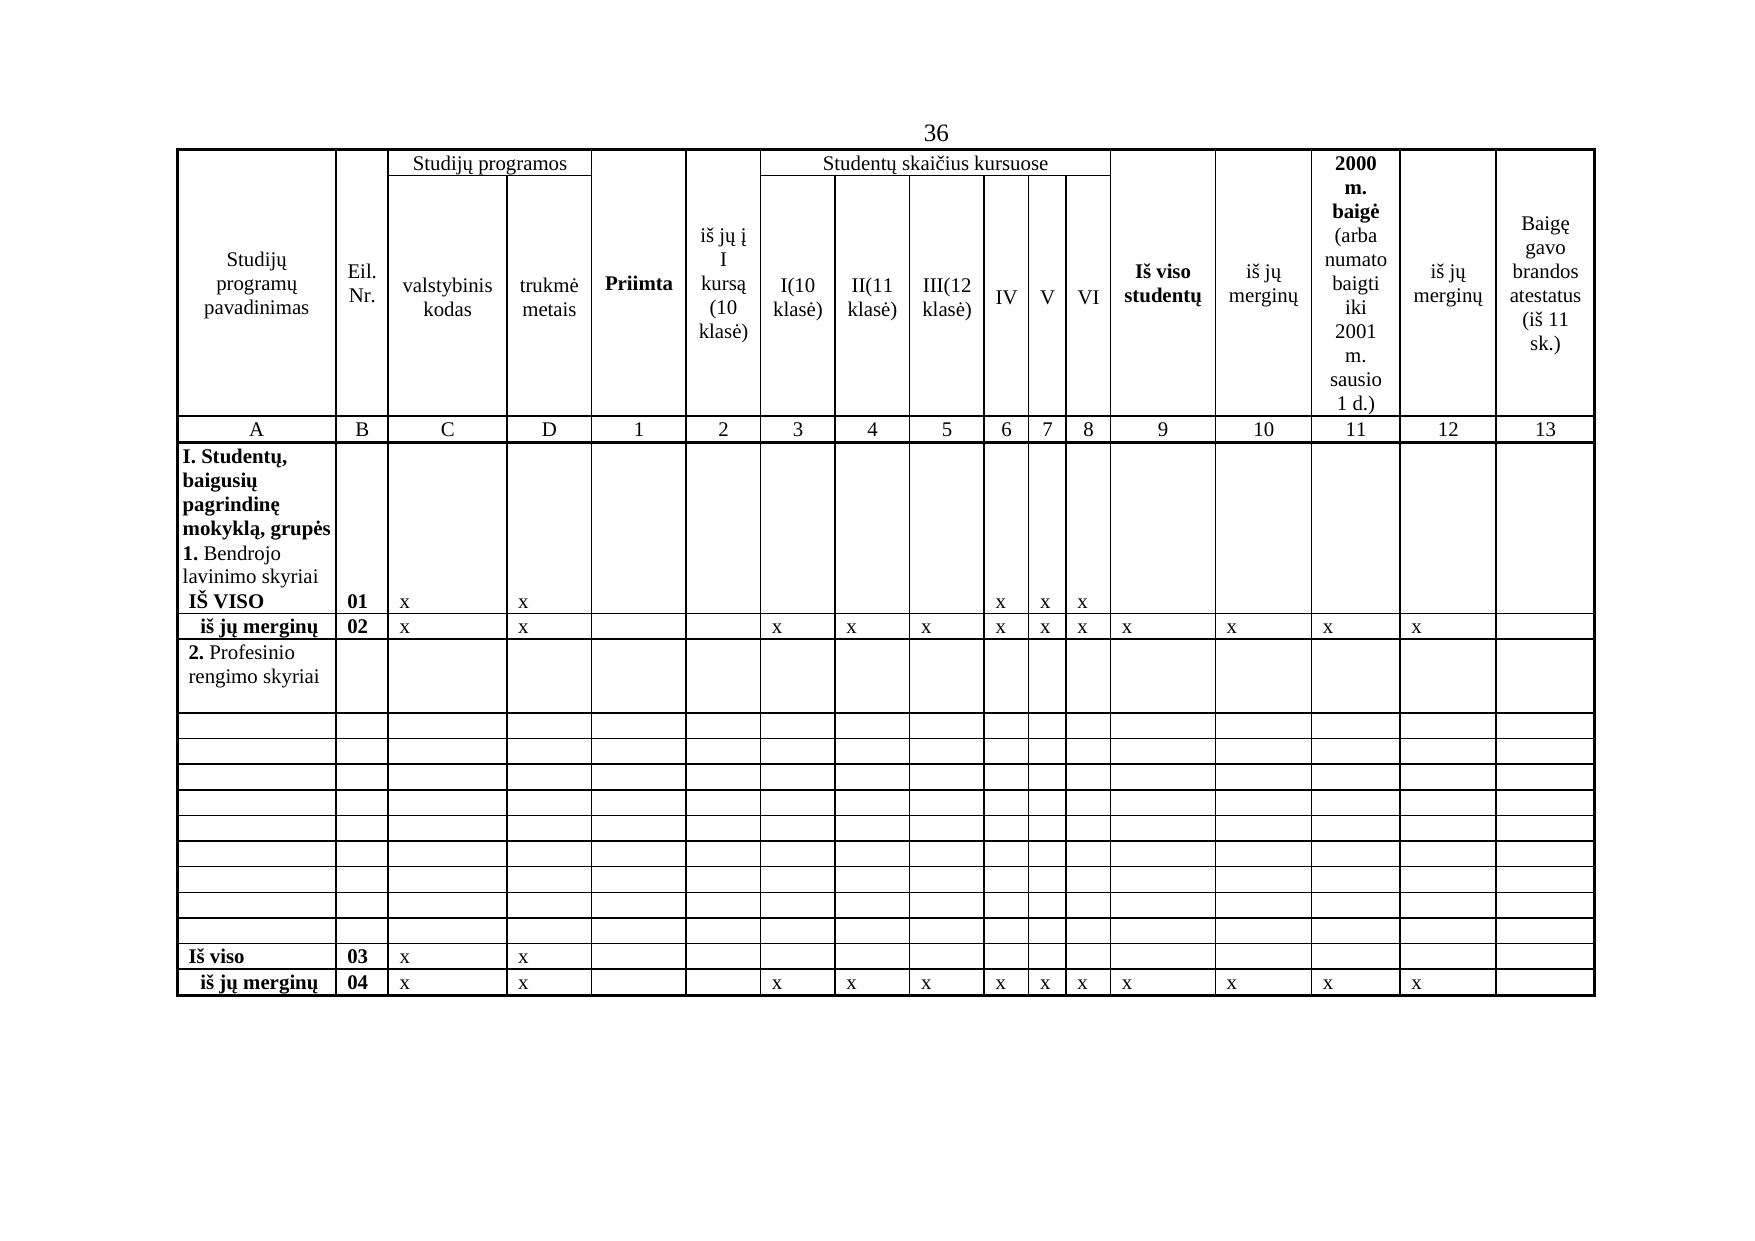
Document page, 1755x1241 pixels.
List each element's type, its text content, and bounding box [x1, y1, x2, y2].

table_cell [508, 444, 591, 588]
table_cell valstybinis kodas [389, 176, 506, 415]
table_cell [389, 842, 506, 866]
table_cell [1029, 842, 1065, 866]
table_cell 13 [1497, 417, 1593, 441]
table_cell [1067, 791, 1110, 814]
table_cell [1216, 688, 1311, 712]
table_cell [761, 919, 834, 943]
table_cell [1216, 444, 1311, 588]
table_cell [985, 791, 1028, 814]
table_cell [836, 893, 909, 917]
table_cell [508, 714, 591, 738]
table_cell [687, 765, 760, 789]
table_cell [592, 444, 685, 588]
table_header iš jų į I kursą (10 klasė) [687, 151, 760, 415]
table_cell [687, 444, 760, 588]
table_cell [1312, 739, 1399, 763]
table_cell [761, 842, 834, 866]
table_cell [1312, 714, 1399, 738]
table_cell [1312, 640, 1399, 688]
table_header Studijų programos [389, 151, 591, 175]
table_cell [337, 893, 387, 917]
table_cell [1401, 640, 1495, 688]
table_cell [910, 589, 983, 613]
table_cell [1111, 842, 1215, 866]
table_cell x [1111, 614, 1215, 638]
table_cell I(10 klasė) [761, 176, 834, 415]
table_cell [508, 842, 591, 866]
table_cell x [1029, 614, 1065, 638]
table_cell [1216, 739, 1311, 763]
table_cell [389, 640, 506, 688]
table_cell [179, 739, 335, 763]
table_cell [1497, 640, 1593, 688]
table_cell 01 [337, 589, 387, 613]
table_cell [761, 589, 834, 613]
table_cell 4 [836, 417, 909, 441]
table_cell [910, 739, 983, 763]
table_cell [910, 919, 983, 943]
table_cell [1067, 919, 1110, 943]
table_cell [761, 688, 834, 712]
table_cell [1111, 714, 1215, 738]
table_cell [1497, 739, 1593, 763]
table_cell [592, 893, 685, 917]
table_cell x [1111, 970, 1215, 994]
table_cell [1067, 714, 1110, 738]
table_cell [1216, 714, 1311, 738]
table_cell [1401, 867, 1495, 891]
table_cell [592, 867, 685, 891]
table_cell x [1216, 970, 1311, 994]
table_cell [389, 816, 506, 840]
table_cell [1497, 944, 1593, 968]
table_cell x [1401, 970, 1495, 994]
table_cell [179, 765, 335, 789]
table_header iš jų merginų [1401, 151, 1495, 415]
table_cell [1497, 893, 1593, 917]
table_cell [1216, 640, 1311, 688]
table_cell x [508, 589, 591, 613]
table_cell [761, 640, 834, 688]
table_cell 12 [1401, 417, 1495, 441]
table_cell 5 [910, 417, 983, 441]
table_cell [337, 739, 387, 763]
table_cell [1067, 444, 1110, 588]
table_cell [1111, 893, 1215, 917]
table_cell [1497, 867, 1593, 891]
table_cell x [508, 944, 591, 968]
table_cell [592, 714, 685, 738]
table_header 2000 m. baigė (arba numato baigti iki 2001 m. sausio 1 d.) [1312, 151, 1399, 415]
table_cell 6 [985, 417, 1028, 441]
table_cell [761, 944, 834, 968]
table_cell [687, 970, 760, 994]
table_cell [836, 842, 909, 866]
table_cell [592, 614, 685, 638]
table_cell [910, 867, 983, 891]
table_cell [1067, 640, 1110, 688]
table_cell [389, 444, 506, 588]
table_cell [1111, 944, 1215, 968]
table_cell [1401, 589, 1495, 613]
table_cell [910, 688, 983, 712]
table_cell x [985, 970, 1028, 994]
table_cell [910, 640, 983, 688]
table_cell [1029, 765, 1065, 789]
table_cell [592, 842, 685, 866]
table_cell [1312, 765, 1399, 789]
table_cell [1312, 688, 1399, 712]
table_cell [1216, 765, 1311, 789]
table_cell [1216, 842, 1311, 866]
table_cell [1029, 714, 1065, 738]
table_cell x [389, 944, 506, 968]
table_cell [910, 944, 983, 968]
table_cell [687, 893, 760, 917]
table_cell IV [985, 176, 1028, 415]
table_cell [1312, 919, 1399, 943]
table_cell [337, 791, 387, 814]
table_cell [836, 791, 909, 814]
table_cell [1401, 444, 1495, 588]
table_cell II(11 klasė) [836, 176, 909, 415]
table_cell x [836, 970, 909, 994]
table_cell [508, 867, 591, 891]
table_cell [337, 842, 387, 866]
table_cell [687, 739, 760, 763]
table_cell [389, 688, 506, 712]
table_cell [1111, 791, 1215, 814]
table_cell [1216, 867, 1311, 891]
table_cell [761, 765, 834, 789]
table_cell [337, 688, 387, 712]
table_cell V [1029, 176, 1065, 415]
table_cell 9 [1111, 417, 1215, 441]
table_cell [1029, 791, 1065, 814]
table_cell x [389, 589, 506, 613]
table_cell [1111, 640, 1215, 688]
table_cell [985, 640, 1028, 688]
table_cell [389, 714, 506, 738]
table_cell x [1401, 614, 1495, 638]
table_cell [592, 791, 685, 814]
table_cell [337, 919, 387, 943]
table_cell [910, 842, 983, 866]
table_cell Iš viso [179, 944, 335, 968]
table_cell [592, 970, 685, 994]
table_cell [1312, 589, 1399, 613]
table_cell [1497, 970, 1593, 994]
table_cell [1497, 688, 1593, 712]
table_cell [687, 640, 760, 688]
table_cell x [985, 614, 1028, 638]
table_cell [687, 589, 760, 613]
table_cell [687, 944, 760, 968]
table_cell [1401, 919, 1495, 943]
table_cell [1029, 816, 1065, 840]
table_cell [508, 640, 591, 688]
table_cell x [389, 614, 506, 638]
table_cell [1401, 688, 1495, 712]
table_cell x [1067, 970, 1110, 994]
table_cell [179, 816, 335, 840]
table_cell [592, 688, 685, 712]
table_cell x [1067, 589, 1110, 613]
table_cell [687, 614, 760, 638]
table_cell x [1312, 614, 1399, 638]
table_cell [508, 765, 591, 789]
table_cell x [1029, 970, 1065, 994]
table_cell [910, 765, 983, 789]
table_cell [1401, 816, 1495, 840]
table_cell [1216, 893, 1311, 917]
table_cell [1497, 791, 1593, 814]
table_cell [985, 842, 1028, 866]
table_cell [1029, 444, 1065, 588]
table_cell [687, 791, 760, 814]
table_cell x [1029, 589, 1065, 613]
table_cell [985, 919, 1028, 943]
table_cell [389, 919, 506, 943]
table_cell [508, 893, 591, 917]
table_cell [1216, 791, 1311, 814]
table_cell x [508, 970, 591, 994]
table_cell x [910, 970, 983, 994]
table_cell [687, 714, 760, 738]
table_cell VI [1067, 176, 1110, 415]
table_cell [836, 739, 909, 763]
table_cell 02 [337, 614, 387, 638]
table_cell [337, 714, 387, 738]
table_cell [337, 444, 387, 588]
table_cell x [910, 614, 983, 638]
table_cell [1216, 816, 1311, 840]
table_cell [761, 893, 834, 917]
table_cell [592, 944, 685, 968]
table_cell [1401, 944, 1495, 968]
table_cell [1029, 640, 1065, 688]
table_cell [337, 640, 387, 688]
table_cell [389, 739, 506, 763]
table_cell 2 [687, 417, 760, 441]
table_cell [687, 842, 760, 866]
table_cell 10 [1216, 417, 1311, 441]
table_cell [836, 867, 909, 891]
table_cell [1312, 444, 1399, 588]
table_cell [1312, 893, 1399, 917]
table_cell [1497, 714, 1593, 738]
table_cell 7 [1029, 417, 1065, 441]
table_cell [337, 816, 387, 840]
table_cell Iš viso [179, 589, 335, 613]
table_cell [179, 688, 335, 712]
table_cell [389, 765, 506, 789]
table_cell x [836, 614, 909, 638]
table_cell [1067, 944, 1110, 968]
table_cell [1497, 919, 1593, 943]
table_cell [1401, 765, 1495, 789]
table_header Eil. Nr. [337, 151, 387, 415]
table_cell [687, 867, 760, 891]
table_cell [179, 893, 335, 917]
table_cell [1216, 944, 1311, 968]
table_cell [592, 919, 685, 943]
table_cell [1216, 589, 1311, 613]
table_cell x [985, 589, 1028, 613]
table_cell [687, 816, 760, 840]
table_cell [1067, 867, 1110, 891]
table_cell [1401, 714, 1495, 738]
table_cell [508, 739, 591, 763]
table_cell [508, 791, 591, 814]
table_cell [1497, 614, 1593, 638]
table_cell x [761, 614, 834, 638]
table_cell [1312, 816, 1399, 840]
table_cell [1111, 816, 1215, 840]
table_cell [985, 944, 1028, 968]
table_cell [592, 589, 685, 613]
table_cell trukmė metais [508, 176, 591, 415]
table_cell [761, 739, 834, 763]
table_cell 03 [337, 944, 387, 968]
table_cell [1401, 893, 1495, 917]
table_cell 8 [1067, 417, 1110, 441]
table_cell [985, 867, 1028, 891]
table_cell [985, 714, 1028, 738]
table_cell [1111, 765, 1215, 789]
table_header Studentų skaičius kursuose [761, 151, 1110, 175]
table_cell [1497, 444, 1593, 588]
table_cell [1312, 791, 1399, 814]
table_cell [985, 765, 1028, 789]
table_cell 2. Profesinio rengimo skyriai [179, 640, 335, 688]
table_cell [1067, 765, 1110, 789]
table_cell iš jų merginų [179, 970, 335, 994]
table_cell I. Studentų, baigusių pagrindinę mokyklą, grupės 1. Bendrojo lavinimo skyriai [179, 444, 335, 588]
table_cell [179, 714, 335, 738]
table_cell [337, 765, 387, 789]
table_cell [1111, 867, 1215, 891]
table_cell [985, 816, 1028, 840]
table_cell x [508, 614, 591, 638]
table_cell [836, 816, 909, 840]
table_cell [910, 444, 983, 588]
table_header Priimta [592, 151, 685, 415]
table_cell B [337, 417, 387, 441]
table_cell [1067, 893, 1110, 917]
table_cell [1111, 739, 1215, 763]
table_cell [836, 714, 909, 738]
table_header Iš viso studentų [1111, 151, 1215, 415]
table_cell [389, 791, 506, 814]
table_cell [761, 867, 834, 891]
table_cell [1029, 739, 1065, 763]
table_cell [1067, 688, 1110, 712]
table_cell [836, 589, 909, 613]
table_cell [761, 714, 834, 738]
table_cell [836, 944, 909, 968]
table_cell [389, 867, 506, 891]
table_cell C [389, 417, 506, 441]
table_cell III(12 klasė) [910, 176, 983, 415]
table_cell A [179, 417, 335, 441]
table_cell [1111, 589, 1215, 613]
table_cell [761, 791, 834, 814]
table_cell [1111, 688, 1215, 712]
table_cell [1401, 739, 1495, 763]
table_cell [1401, 842, 1495, 866]
table_cell [687, 919, 760, 943]
table_cell [1497, 765, 1593, 789]
table_cell [1497, 816, 1593, 840]
table_cell [1029, 944, 1065, 968]
table_cell [1111, 444, 1215, 588]
table_cell [836, 765, 909, 789]
table_cell x [1312, 970, 1399, 994]
table_cell [1029, 919, 1065, 943]
table_cell D [508, 417, 591, 441]
table_cell [1067, 739, 1110, 763]
table_cell x [389, 970, 506, 994]
table_cell [389, 893, 506, 917]
table_cell [1497, 842, 1593, 866]
table_cell [836, 688, 909, 712]
table_cell [836, 444, 909, 588]
table_cell [1312, 842, 1399, 866]
table_cell [1312, 867, 1399, 891]
table_cell 11 [1312, 417, 1399, 441]
table_cell [508, 919, 591, 943]
table_cell [910, 816, 983, 840]
table_cell [592, 816, 685, 840]
table_cell [1216, 919, 1311, 943]
table_cell [1067, 816, 1110, 840]
table_cell [985, 739, 1028, 763]
table_cell [179, 791, 335, 814]
table_cell [687, 688, 760, 712]
table_cell [836, 640, 909, 688]
table_cell [1029, 893, 1065, 917]
table_cell [337, 867, 387, 891]
table_header Baigę gavo brandos atestatus (iš 11 sk.) [1497, 151, 1593, 415]
table_cell [910, 791, 983, 814]
table_cell [910, 893, 983, 917]
table_cell [985, 688, 1028, 712]
table_cell 3 [761, 417, 834, 441]
table_cell [761, 816, 834, 840]
table_cell [592, 739, 685, 763]
table_cell [592, 765, 685, 789]
table_cell [985, 893, 1028, 917]
table_cell [508, 688, 591, 712]
table_cell [1312, 944, 1399, 968]
table_cell [179, 919, 335, 943]
table_header Studijų programų pavadinimas [179, 151, 335, 415]
table_cell x [1216, 614, 1311, 638]
table_cell 04 [337, 970, 387, 994]
table_cell [910, 714, 983, 738]
table_cell [836, 919, 909, 943]
table_cell x [761, 970, 834, 994]
table_cell x [1067, 614, 1110, 638]
table_cell [179, 842, 335, 866]
table_cell [1497, 589, 1593, 613]
table_cell [1067, 842, 1110, 866]
table_cell [985, 444, 1028, 588]
table_header iš jų merginų [1216, 151, 1311, 415]
table_cell 1 [592, 417, 685, 441]
table_cell [179, 867, 335, 891]
table_cell [1111, 919, 1215, 943]
table_cell [592, 640, 685, 688]
table_cell [1029, 688, 1065, 712]
table_cell [761, 444, 834, 588]
table_cell iš jų merginų [179, 614, 335, 638]
table_cell [1029, 867, 1065, 891]
table_cell [1401, 791, 1495, 814]
table_cell [508, 816, 591, 840]
